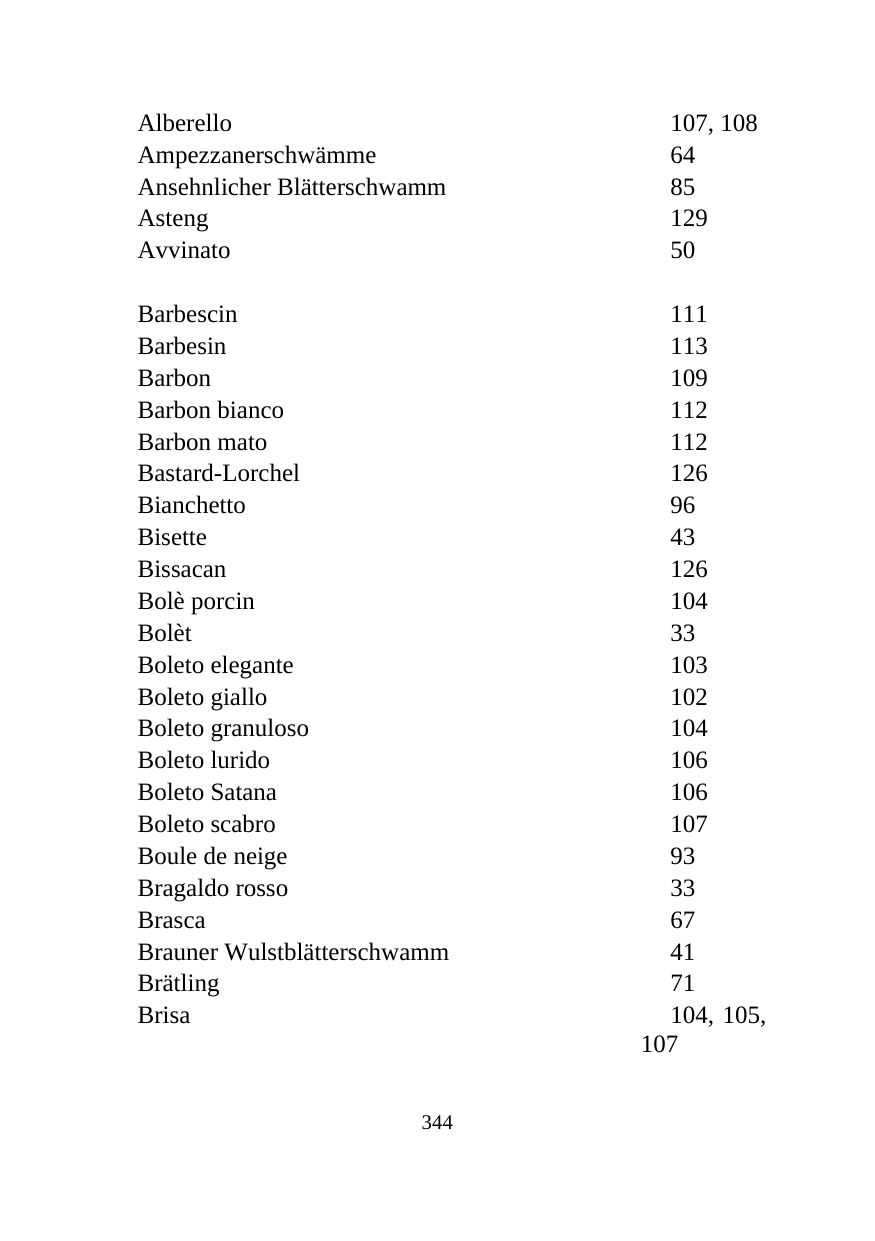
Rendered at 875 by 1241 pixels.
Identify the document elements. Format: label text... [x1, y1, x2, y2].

table_cell 104 [639, 712, 768, 744]
table_cell Boleto scabro [106, 808, 639, 839]
table_cell Bolè porcin [106, 584, 639, 616]
table_cell [106, 266, 639, 297]
table_cell [639, 266, 768, 297]
table_cell 113 [639, 329, 768, 361]
table_cell 33 [639, 616, 768, 648]
table_cell Barbon mato [106, 425, 639, 457]
table_cell Bianchetto [106, 489, 639, 521]
table_cell 67 [639, 903, 768, 935]
table_cell 106 [639, 776, 768, 807]
table_cell 102 [639, 680, 768, 712]
table_cell Ampezzanerschwämme [106, 138, 639, 170]
table_cell Brauner Wulstblätterschwamm [106, 935, 639, 967]
table_cell 126 [639, 553, 768, 584]
table_cell 112 [639, 393, 768, 425]
table_cell 129 [639, 202, 768, 234]
table_cell 109 [639, 361, 768, 393]
table_cell Brasca [106, 903, 639, 935]
table_cell Barbescin [106, 298, 639, 329]
table_cell Boleto Satana [106, 776, 639, 807]
table_cell 107 [639, 808, 768, 839]
table_cell Bolèt [106, 616, 639, 648]
table_cell Alberello [106, 106, 639, 138]
table_cell Boleto lurido [106, 744, 639, 776]
table_cell Boleto giallo [106, 680, 639, 712]
table_cell 41 [639, 935, 768, 967]
table_cell 107, 108 [639, 106, 768, 138]
table_cell Bastard-Lorchel [106, 457, 639, 489]
table_cell 43 [639, 521, 768, 552]
table_cell 106 [639, 744, 768, 776]
table_cell Ansehnlicher Blätterschwamm [106, 170, 639, 202]
table_cell 33 [639, 871, 768, 903]
table_cell Barbesin [106, 329, 639, 361]
table_cell Bragaldo rosso [106, 871, 639, 903]
table_cell 85 [639, 170, 768, 202]
table_cell Boleto elegante [106, 648, 639, 680]
table_cell 126 [639, 457, 768, 489]
table_cell Brisa [106, 999, 639, 1059]
table_cell 64 [639, 138, 768, 170]
table_cell 93 [639, 839, 768, 871]
table_cell Bisette [106, 521, 639, 552]
table_cell 71 [639, 967, 768, 999]
table_cell Bissacan [106, 553, 639, 584]
table_cell 104, 105, 107 [639, 999, 768, 1059]
table_cell 103 [639, 648, 768, 680]
table_cell Brätling [106, 967, 639, 999]
table_cell Avvinato [106, 234, 639, 266]
table_cell 96 [639, 489, 768, 521]
table_cell 50 [639, 234, 768, 266]
table_cell Boule de neige [106, 839, 639, 871]
table_cell 112 [639, 425, 768, 457]
table_cell 111 [639, 298, 768, 329]
table_cell Barbon [106, 361, 639, 393]
table_cell 104 [639, 584, 768, 616]
table_cell Asteng [106, 202, 639, 234]
table_cell Boleto granuloso [106, 712, 639, 744]
table_cell Barbon bianco [106, 393, 639, 425]
